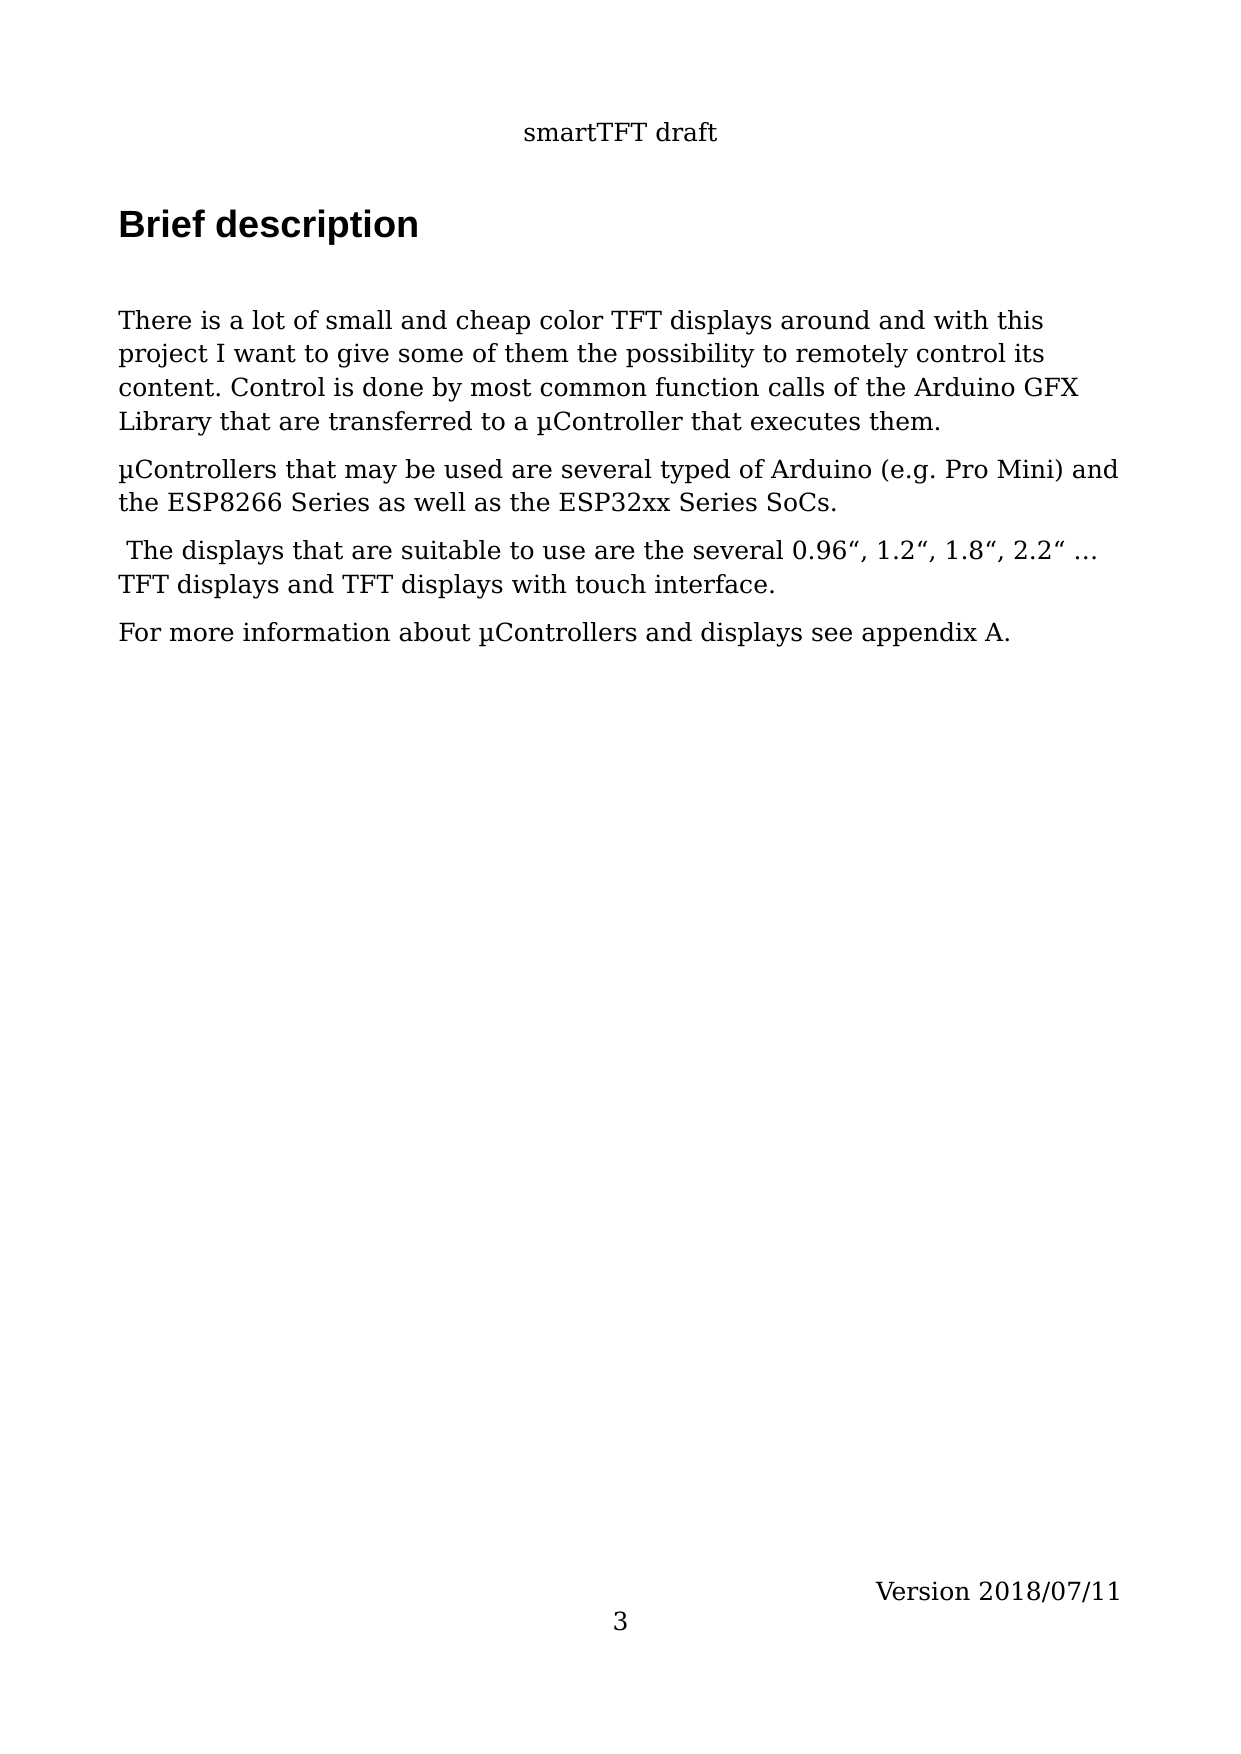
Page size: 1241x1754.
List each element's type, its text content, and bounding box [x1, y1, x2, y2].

text µControllers that may be used are several typed of Arduino (e.g. Pro Mini) and the ESP8266 Series as well as the ESP32xx Series SoCs. [118, 455, 1122, 517]
text The displays that are suitable to use are the several 0.96“, 1.2“, 1.8“, 2.2“ … TFT displays and TFT displays with touch interface. [118, 536, 1122, 599]
subtitle Brief description [118, 202, 1122, 245]
text There is a lot of small and cheap color TFT displays around and with this project I want to give some of them the possibility to remotely control its content. Control is done by most common function calls of the Arduino GFX Library that are transferred to a µController that executes them. [118, 306, 1122, 436]
text For more information about µControllers and displays see appendix A. [118, 618, 1122, 647]
